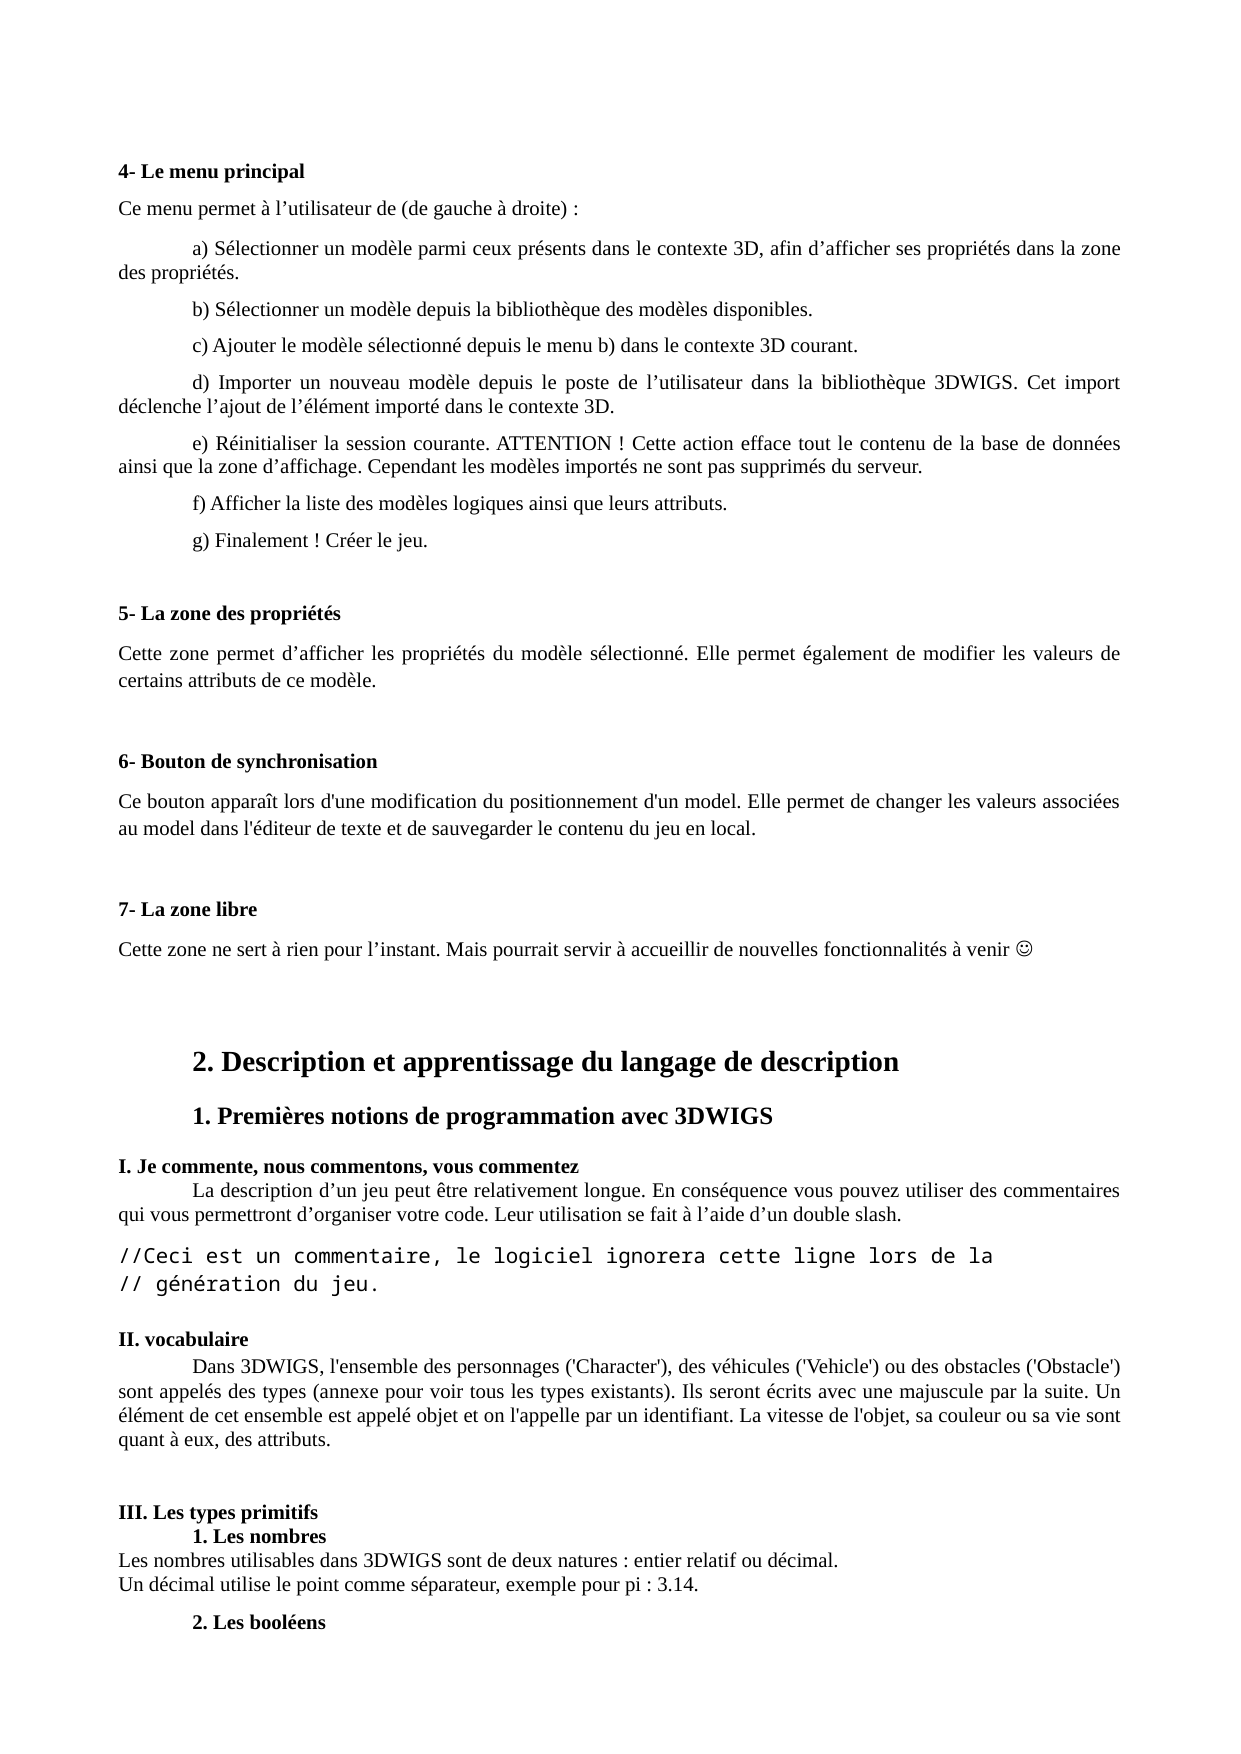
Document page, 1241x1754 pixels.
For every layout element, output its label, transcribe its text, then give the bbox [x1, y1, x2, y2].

text //Ceci est un commentaire, le logiciel ignorera cette ligne lors de la [118, 1241, 1122, 1269]
text 1. Les nombres [118, 1524, 1122, 1548]
text III. Les types primitifs [118, 1499, 1122, 1524]
text a) Sélectionner un modèle parmi ceux présents dans le contexte 3D, afin d’afficher ses propriétés dans la zone des propriétés. [118, 236, 1122, 284]
text 4- Le menu principal [118, 159, 1122, 183]
text Cette zone ne sert à rien pour l’instant. Mais pourrait servir à accueillir de nouvelles fonctionnalités à venir  [118, 937, 1122, 961]
text f) Afficher la liste des modèles logiques ainsi que leurs attributs. [118, 491, 1122, 515]
text 7- La zone libre [118, 897, 1122, 921]
text II. vocabulaire [118, 1326, 1122, 1351]
text b) Sélectionner un modèle depuis la bibliothèque des modèles disponibles. [118, 297, 1122, 321]
text Dans 3DWIGS, l'ensemble des personnages ('Character'), des véhicules ('Vehicle') ou des obstacles ('Obstacle') sont appelés des types (annexe pour voir tous les types existants). Ils seront écrits avec une majuscule par la suite. Un élément de cet ensemble est appelé objet et on l'appelle par un identifiant. La vitesse de l'objet, sa couleur ou sa vie sont quant à eux, des attributs. [118, 1351, 1122, 1451]
text Ce menu permet à l’utilisateur de (de gauche à droite) : [118, 196, 1122, 220]
text Un décimal utilise le point comme séparateur, exemple pour pi : 3.14. [118, 1572, 1122, 1596]
text La description d’un jeu peut être relativement longue. En conséquence vous pouvez utiliser des commentaires qui vous permettront d’organiser votre code. Leur utilisation se fait à l’aide d’un double slash. [118, 1178, 1122, 1226]
text d) Importer un nouveau modèle depuis le poste de l’utilisateur dans la bibliothèque 3DWIGS. Cet import déclenche l’ajout de l’élément importé dans le contexte 3D. [118, 370, 1122, 418]
text 6- Bouton de synchronisation [118, 749, 1122, 773]
text 2. Les booléens [118, 1610, 1122, 1634]
text // génération du jeu. [118, 1269, 1122, 1298]
text I. Je commente, nous commentons, vous commentez [118, 1154, 1122, 1178]
text c) Ajouter le modèle sélectionné depuis le menu b) dans le contexte 3D courant. [118, 333, 1122, 357]
text g) Finalement ! Créer le jeu. [118, 528, 1122, 552]
text Cette zone permet d’afficher les propriétés du modèle sélectionné. Elle permet également de modifier les valeurs de certains attributs de ce modèle. [118, 641, 1122, 692]
text Les nombres utilisables dans 3DWIGS sont de deux natures : entier relatif ou décimal. [118, 1548, 1122, 1572]
text Ce bouton apparaît lors d'une modification du positionnement d'un model. Elle permet de changer les valeurs associées au model dans l'éditeur de texte et de sauvegarder le contenu du jeu en local. [118, 789, 1122, 840]
text 2. Description et apprentissage du langage de description [118, 1044, 1122, 1077]
text e) Réinitialiser la session courante. ATTENTION ! Cette action efface tout le contenu de la base de données ainsi que la zone d’affichage. Cependant les modèles importés ne sont pas supprimés du serveur. [118, 430, 1122, 478]
text 1. Premières notions de programmation avec 3DWIGS [118, 1101, 1122, 1130]
text 5- La zone des propriétés [118, 601, 1122, 625]
